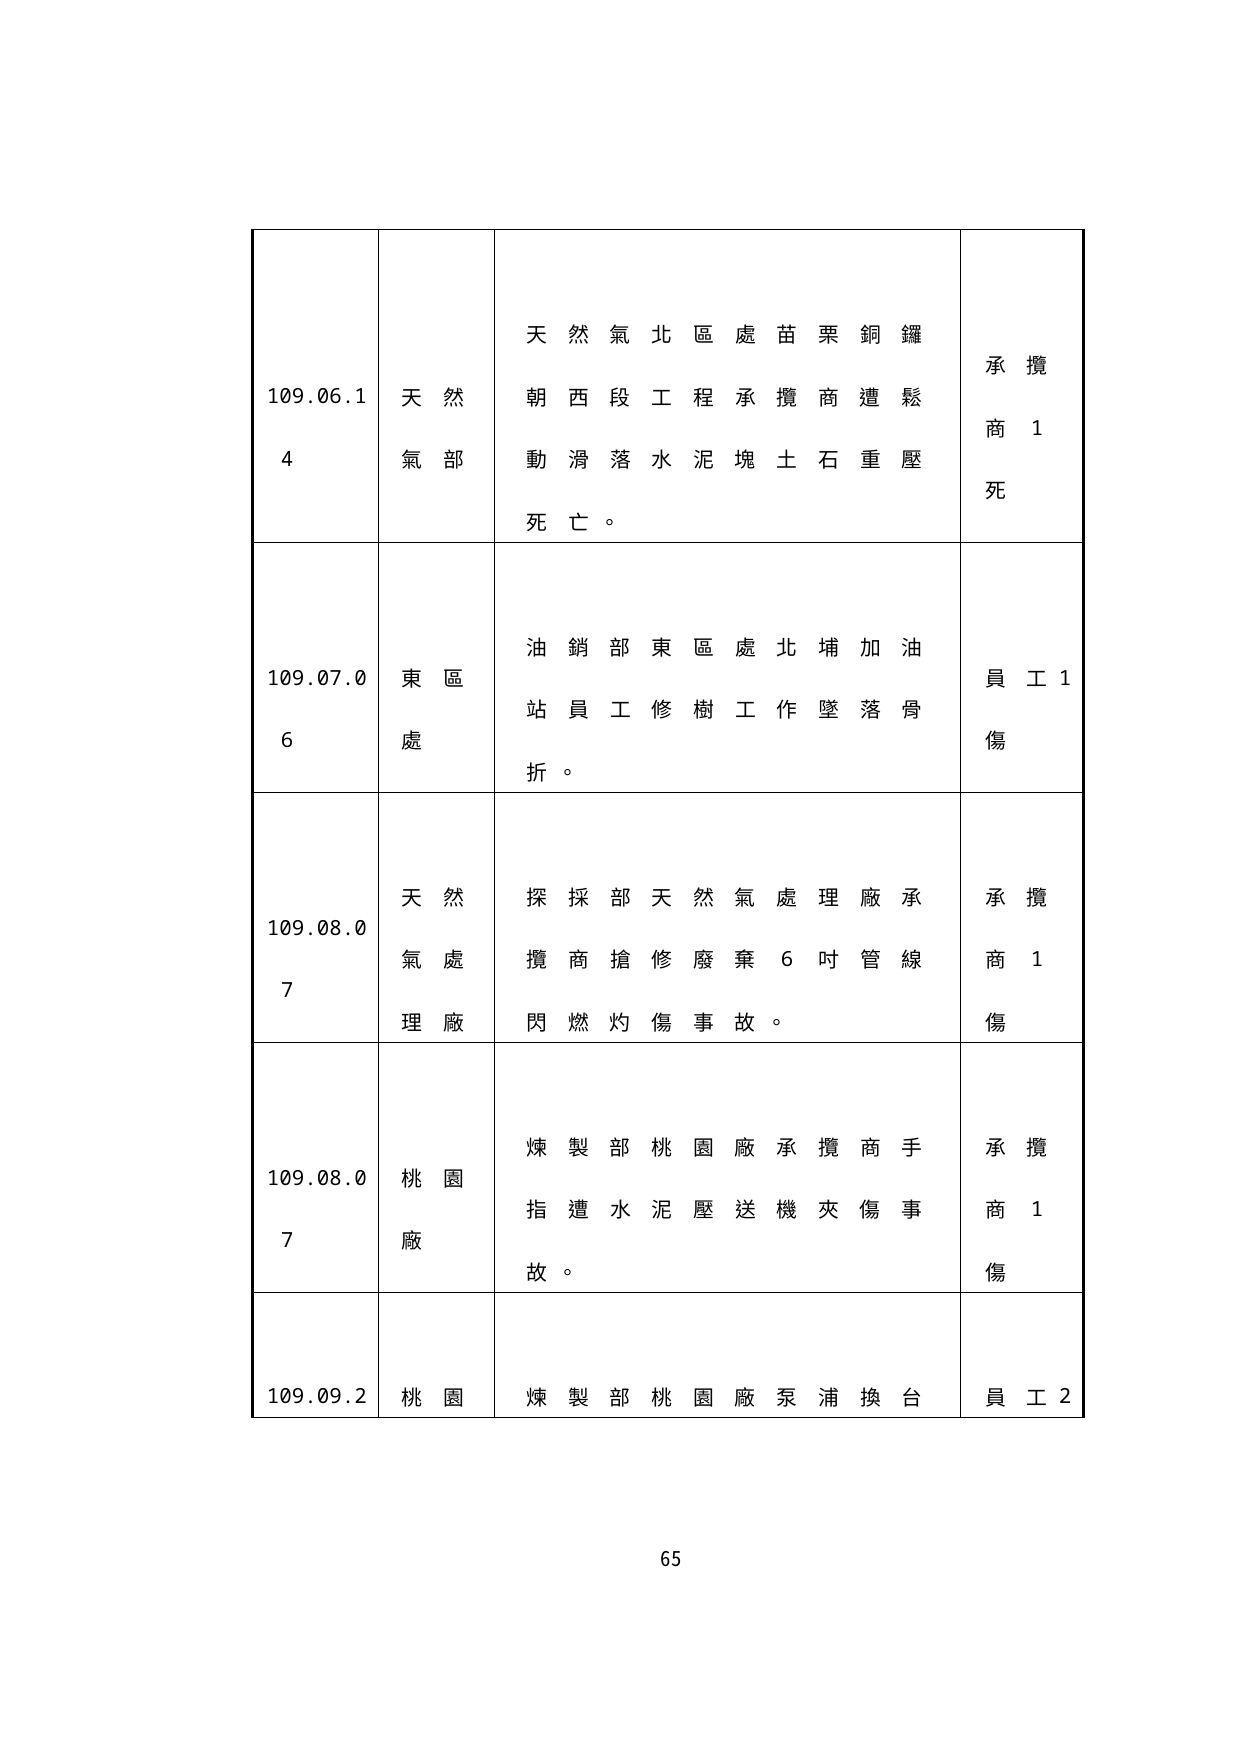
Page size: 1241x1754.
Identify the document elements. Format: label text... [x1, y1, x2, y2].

table_cell 109.07.06 [254, 543, 378, 792]
table_cell 天然氣部 [379, 230, 494, 542]
table_cell 桃園廠 [379, 1043, 494, 1292]
table_cell 承攬商1傷 [961, 1043, 1082, 1292]
table_cell 煉製部桃園廠承攬商手指遭水泥壓送機夾傷事故。 [495, 1043, 960, 1292]
table_cell 天然氣處理廠 [379, 793, 494, 1042]
table_cell 承攬商1傷 [961, 793, 1082, 1042]
table_cell 煉製部桃園廠泵浦換台 [495, 1293, 960, 1417]
table_cell 東區處 [379, 543, 494, 792]
table_cell 探採部天然氣處理廠承攬商搶修廢棄6吋管線閃燃灼傷事故。 [495, 793, 960, 1042]
table_cell 109.08.07 [254, 1043, 378, 1292]
table_cell 員工2 [961, 1293, 1082, 1417]
table_cell 109.06.14 [254, 230, 378, 542]
table_cell 天然氣北區處苗栗銅鑼朝西段工程承攬商遭鬆動滑落水泥塊土石重壓死亡。 [495, 230, 960, 542]
table_cell 109.09.2 [254, 1293, 378, 1417]
table_cell 員工1傷 [961, 543, 1082, 792]
table_cell 桃園 [379, 1293, 494, 1417]
table_cell 承攬商1死 [961, 230, 1082, 542]
table_cell 109.08.07 [254, 793, 378, 1042]
table_cell 油銷部東區處北埔加油站員工修樹工作墜落骨折。 [495, 543, 960, 792]
